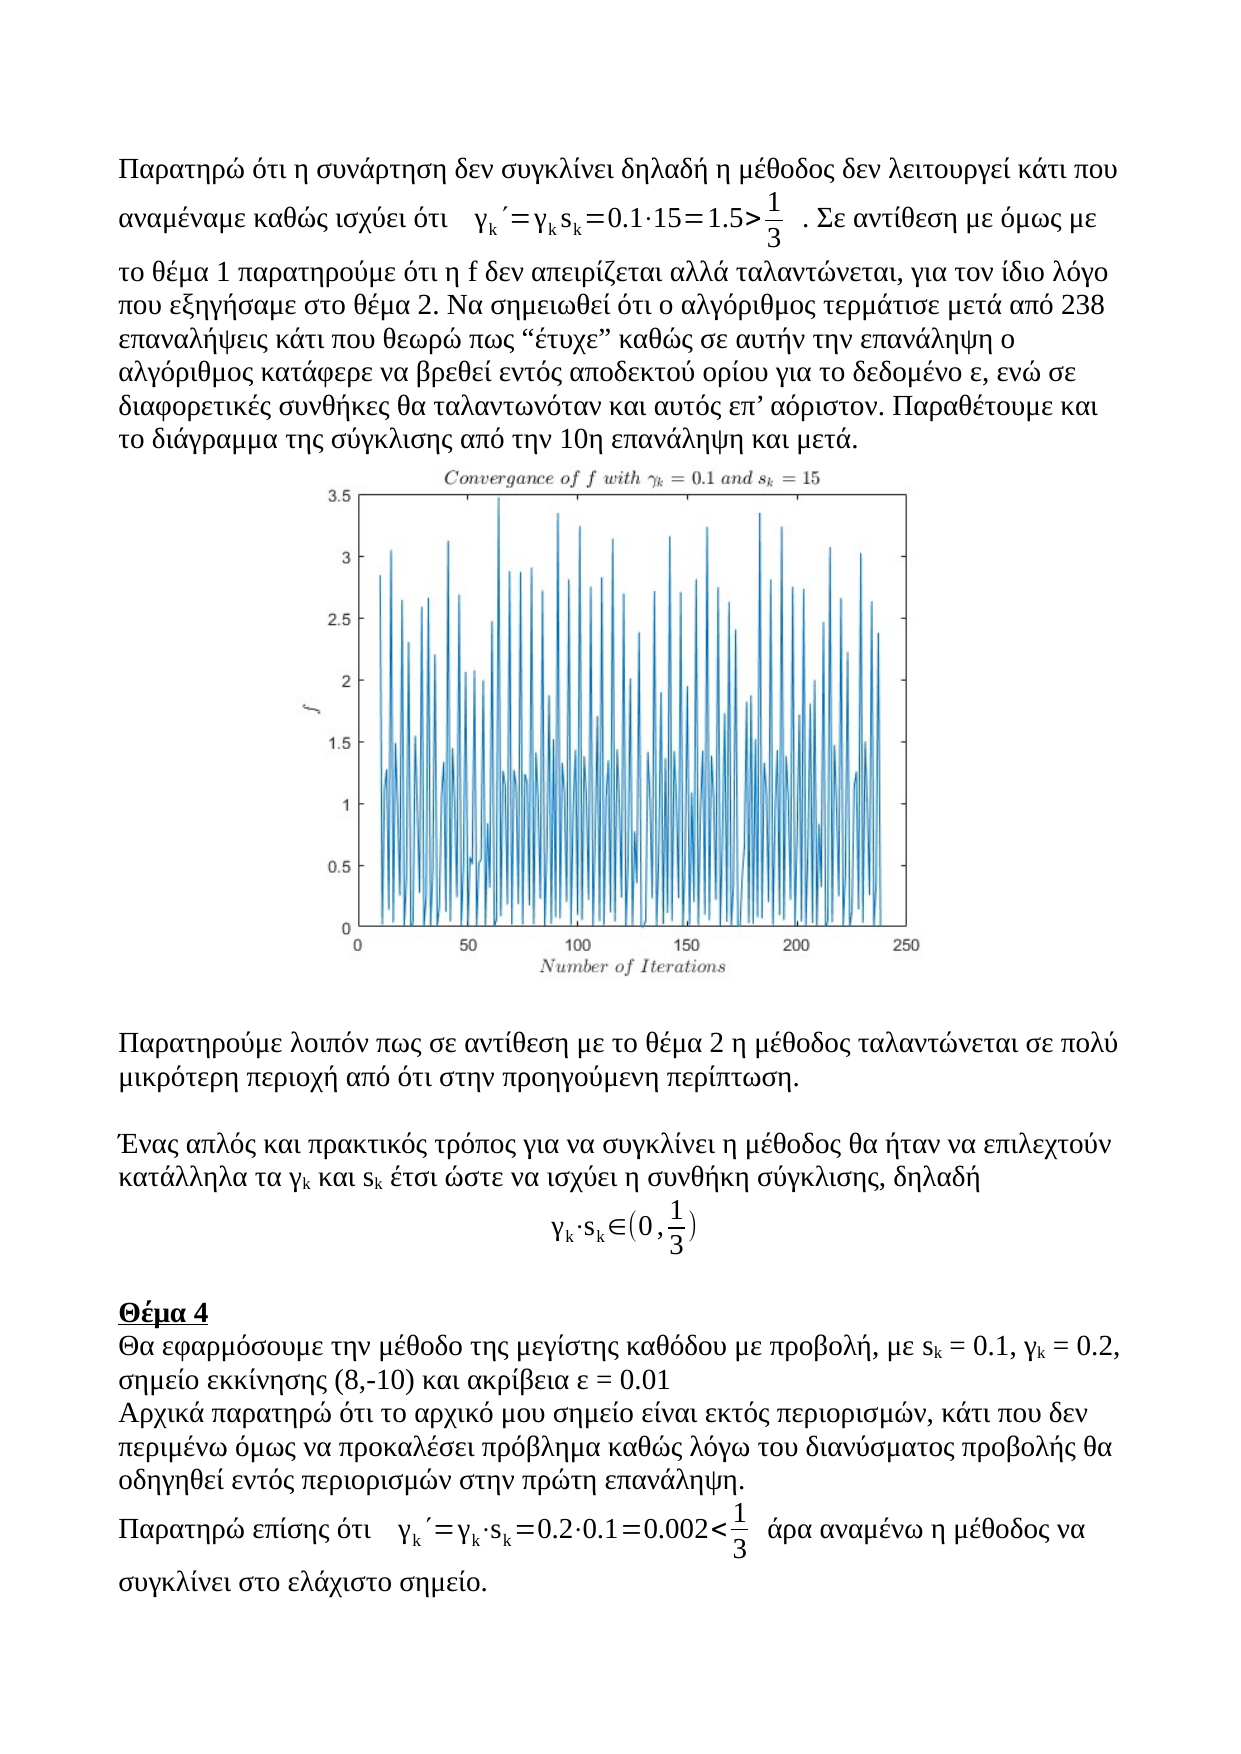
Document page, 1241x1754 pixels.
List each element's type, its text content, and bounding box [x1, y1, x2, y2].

text Θα εφαρμόσουμε την μέθοδο της μεγίστης καθόδου με προβολή, με sk = 0.1, γk = 0.2, σημείο εκκίνησης (8,-10) και ακρίβεια ε = 0.01 [118, 1328, 1122, 1395]
text Θέμα 4 [118, 1295, 1122, 1328]
picture [266, 455, 974, 985]
text Παρατηρώ επίσης ότι άρα αναμένω η μέθοδος να συγκλίνει στο ελάχιστο σημείο. [118, 1496, 1122, 1598]
text Ένας απλός και πρακτικός τρόπος για να συγκλίνει η μέθοδος θα ήταν να επιλεχτούν κατάλληλα τα γk και sk έτσι ώστε να ισχύει η συνθήκη σύγκλισης, δηλαδή [118, 1126, 1122, 1193]
text Παρατηρούμε λοιπόν πως σε αντίθεση με το θέμα 2 η μέθοδος ταλαντώνεται σε πολύ μικρότερη περιοχή από ότι στην προηγούμενη περίπτωση. [118, 1025, 1122, 1092]
text Αρχικά παρατηρώ ότι το αρχικό μου σημείο είναι εκτός περιορισμών, κάτι που δεν περιμένω όμως να προκαλέσει πρόβλημα καθώς λόγω του διανύσματος προβολής θα οδηγηθεί εντός περιορισμών στην πρώτη επανάληψη. [118, 1395, 1122, 1496]
text Παρατηρώ ότι η συνάρτηση δεν συγκλίνει δηλαδή η μέθοδος δεν λειτουργεί κάτι που αναμέναμε καθώς ισχύει ότι . Σε αντίθεση με όμως με το θέμα 1 παρατηρούμε ότι η f δεν απειρίζεται αλλά ταλαντώνεται, για τον ίδιο λόγο που εξηγήσαμε στο θέμα 2. Να σημειωθεί ότι ο αλγόριθμος τερμάτισε μετά από 238 επαναλήψεις κάτι που θεωρώ πως “έτυχε” καθώς σε αυτήν την επανάληψη ο αλγόριθμος κατάφερε να βρεθεί εντός αποδεκτού ορίου για το δεδομένο ε, ενώ σε διαφορετικές συνθήκες θα ταλαντωνόταν και αυτός επ’ αόριστον. Παραθέτουμε και το διάγραμμα της σύγκλισης από την 10η επανάληψη και μετά. [118, 152, 1122, 455]
